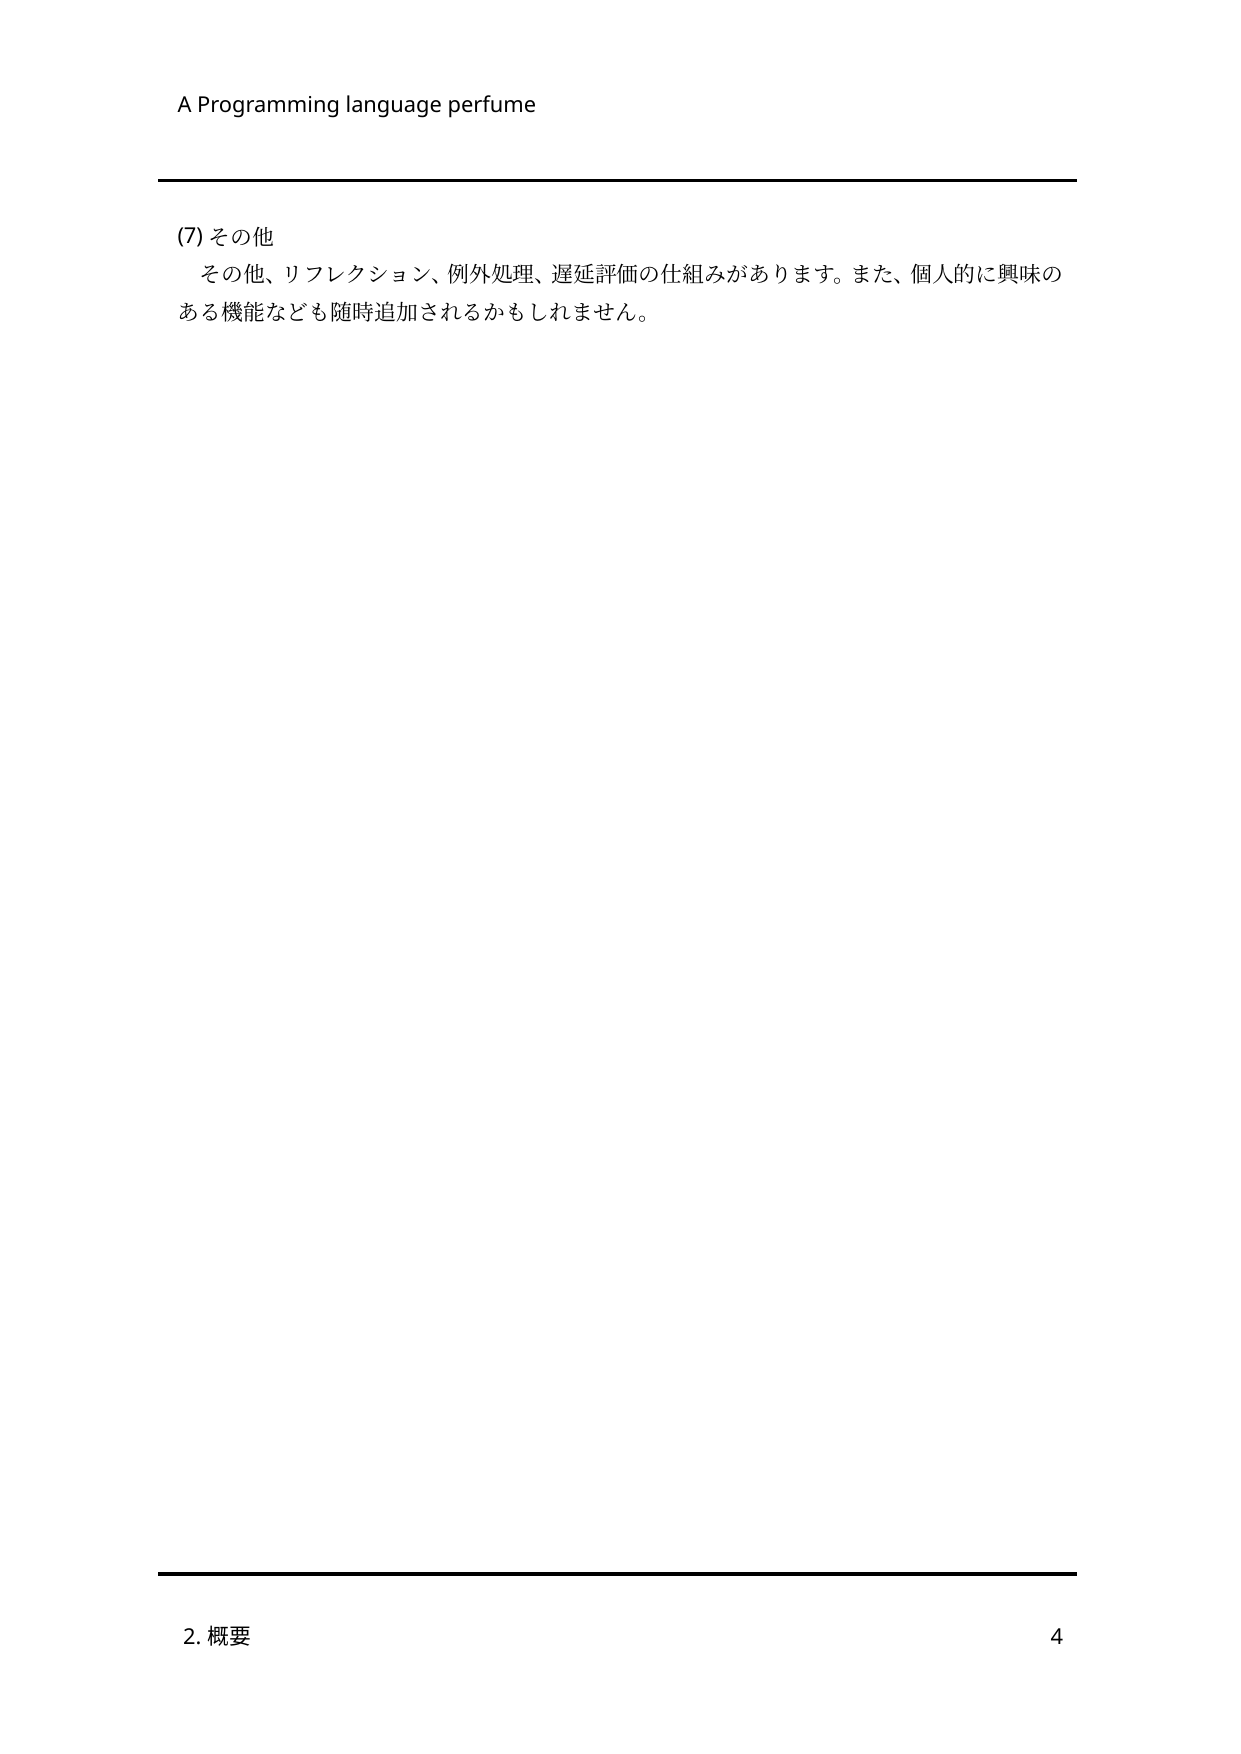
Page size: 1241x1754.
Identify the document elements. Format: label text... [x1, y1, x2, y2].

text (7) その他 [177, 217, 1063, 254]
text その他、リフレクション、例外処理、遅延評価の仕組みがあります。また、個人的に興味のある機能なども随時追加されるかもしれません。 [177, 254, 1063, 329]
